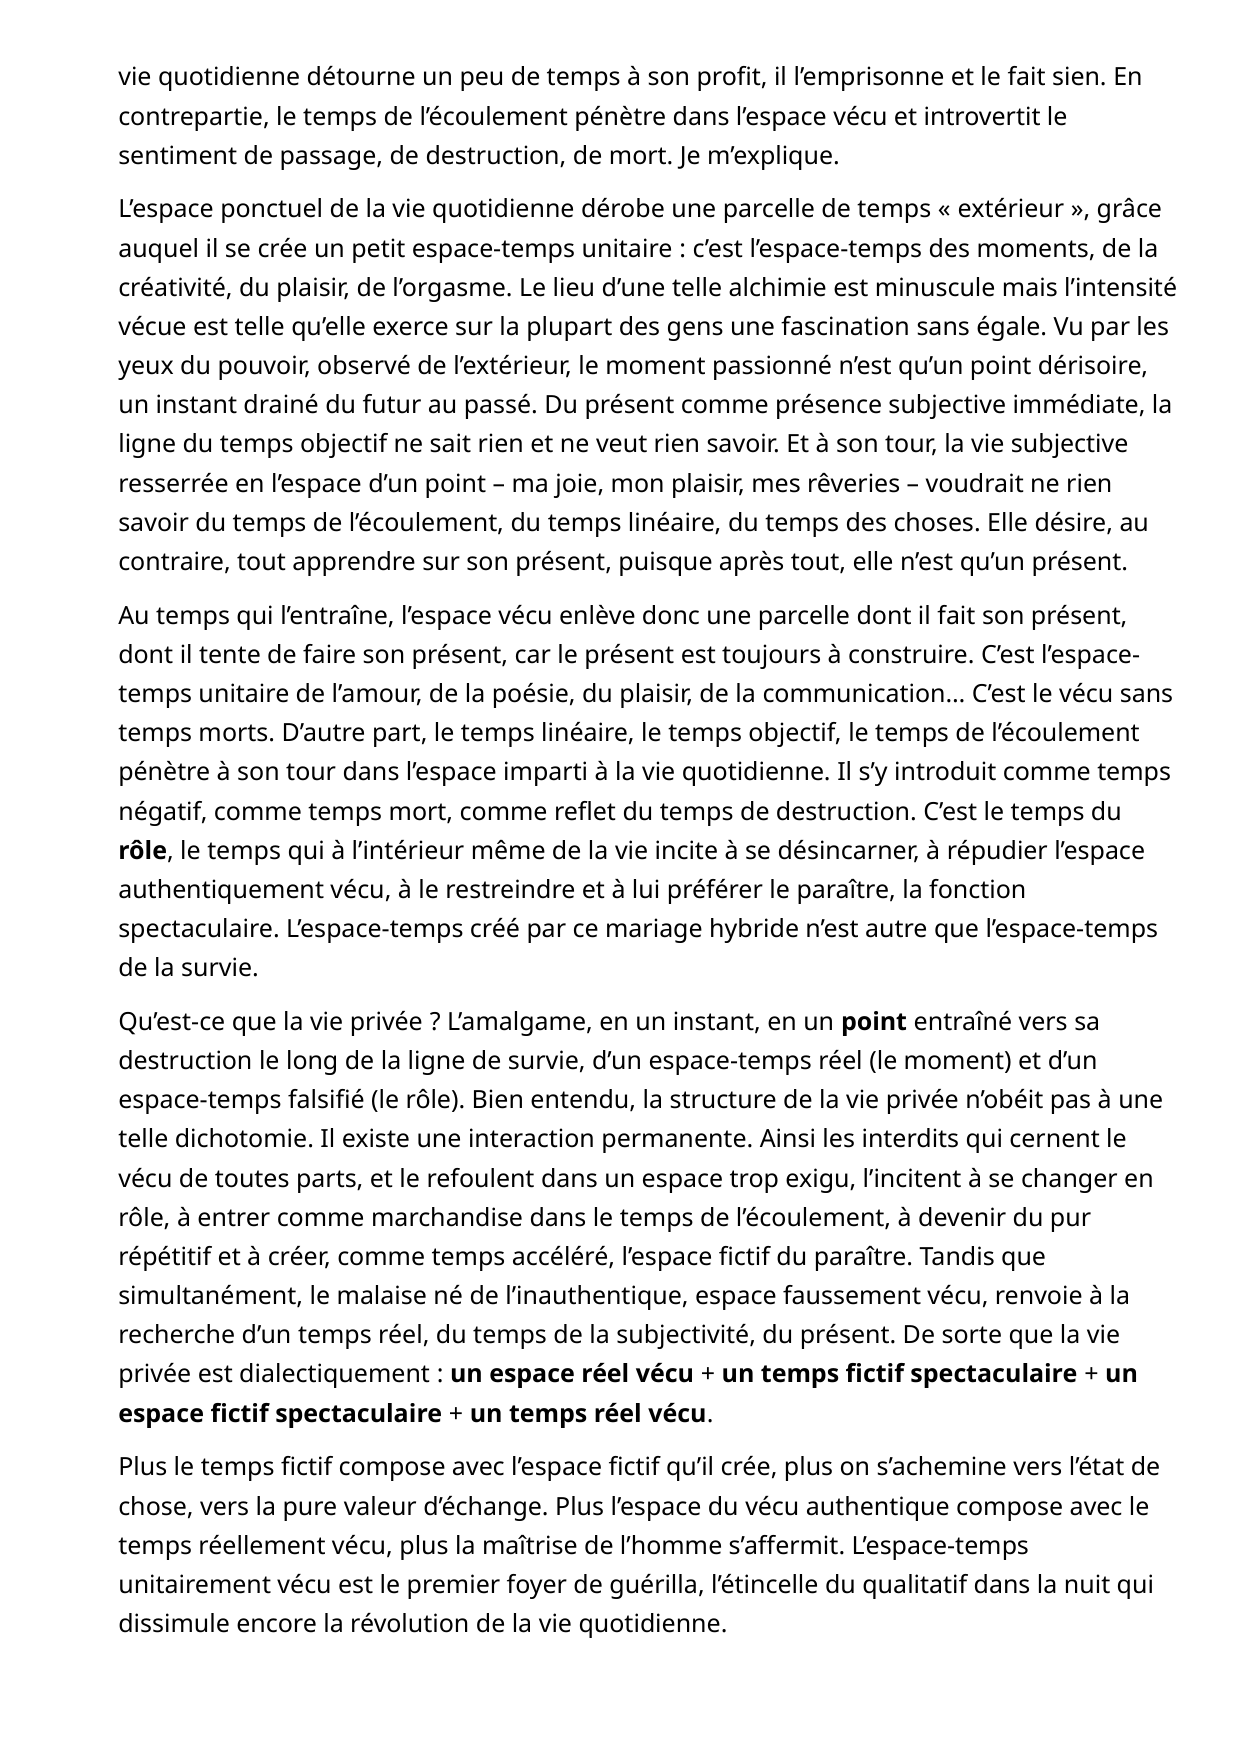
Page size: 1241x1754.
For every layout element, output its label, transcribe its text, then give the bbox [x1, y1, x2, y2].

text L’espace ponctuel de la vie quotidienne dérobe une parcelle de temps « extérieur », grâce auquel il se crée un petit espace-temps unitaire : c’est l’espace-temps des moments, de la créativité, du plaisir, de l’orgasme. Le lieu d’une telle alchimie est minuscule mais l’intensité vécue est telle qu’elle exerce sur la plupart des gens une fascination sans égale. Vu par les yeux du pouvoir, observé de l’extérieur, le moment passionné n’est qu’un point dérisoire, un instant drainé du futur au passé. Du présent comme présence subjective immédiate, la ligne du temps objectif ne sait rien et ne veut rien savoir. Et à son tour, la vie subjective resserrée en l’espace d’un point – ma joie, mon plaisir, mes rêveries – voudrait ne rien savoir du temps de l’écoulement, du temps linéaire, du temps des choses. Elle désire, au contraire, tout apprendre sur son présent, puisque après tout, elle n’est qu’un présent. [118, 191, 1181, 578]
text Au temps qui l’entraîne, l’espace vécu enlève donc une parcelle dont il fait son présent, dont il tente de faire son présent, car le présent est toujours à construire. C’est l’espace-temps unitaire de l’amour, de la poésie, du plaisir, de la communication… C’est le vécu sans temps morts. D’autre part, le temps linéaire, le temps objectif, le temps de l’écoulement pénètre à son tour dans l’espace imparti à la vie quotidienne. Il s’y introduit comme temps négatif, comme temps mort, comme reflet du temps de destruction. C’est le temps du rôle, le temps qui à l’intérieur même de la vie incite à se désincarner, à répudier l’espace authentiquement vécu, à le restreindre et à lui préférer le paraître, la fonction spectaculaire. L’espace-temps créé par ce mariage hybride n’est autre que l’espace-temps de la survie. [118, 597, 1181, 984]
text Qu’est-ce que la vie privée ? L’amalgame, en un instant, en un point entraîné vers sa destruction le long de la ligne de survie, d’un espace-temps réel (le moment) et d’un espace-temps falsifié (le rôle). Bien entendu, la structure de la vie privée n’obéit pas à une telle dichotomie. Il existe une interaction permanente. Ainsi les interdits qui cernent le vécu de toutes parts, et le refoulent dans un espace trop exigu, l’incitent à se changer en rôle, à entrer comme marchandise dans le temps de l’écoulement, à devenir du pur répétitif et à créer, comme temps accéléré, l’espace fictif du paraître. Tandis que simultanément, le malaise né de l’inauthentique, espace faussement vécu, renvoie à la recherche d’un temps réel, du temps de la subjectivité, du présent. De sorte que la vie privée est dialectiquement : un espace réel vécu + un temps fictif spectaculaire + un espace fictif spectaculaire + un temps réel vécu. [118, 1004, 1181, 1429]
text vie quotidienne détourne un peu de temps à son profit, il l’emprisonne et le fait sien. En contrepartie, le temps de l’écoulement pénètre dans l’espace vécu et introvertit le sentiment de passage, de destruction, de mort. Je m’explique. [118, 59, 1181, 171]
text Plus le temps fictif compose avec l’espace fictif qu’il crée, plus on s’achemine vers l’état de chose, vers la pure valeur d’échange. Plus l’espace du vécu authentique compose avec le temps réellement vécu, plus la maîtrise de l’homme s’affermit. L’espace-temps unitairement vécu est le premier foyer de guérilla, l’étincelle du qualitatif dans la nuit qui dissimule encore la révolution de la vie quotidienne. [118, 1449, 1181, 1640]
